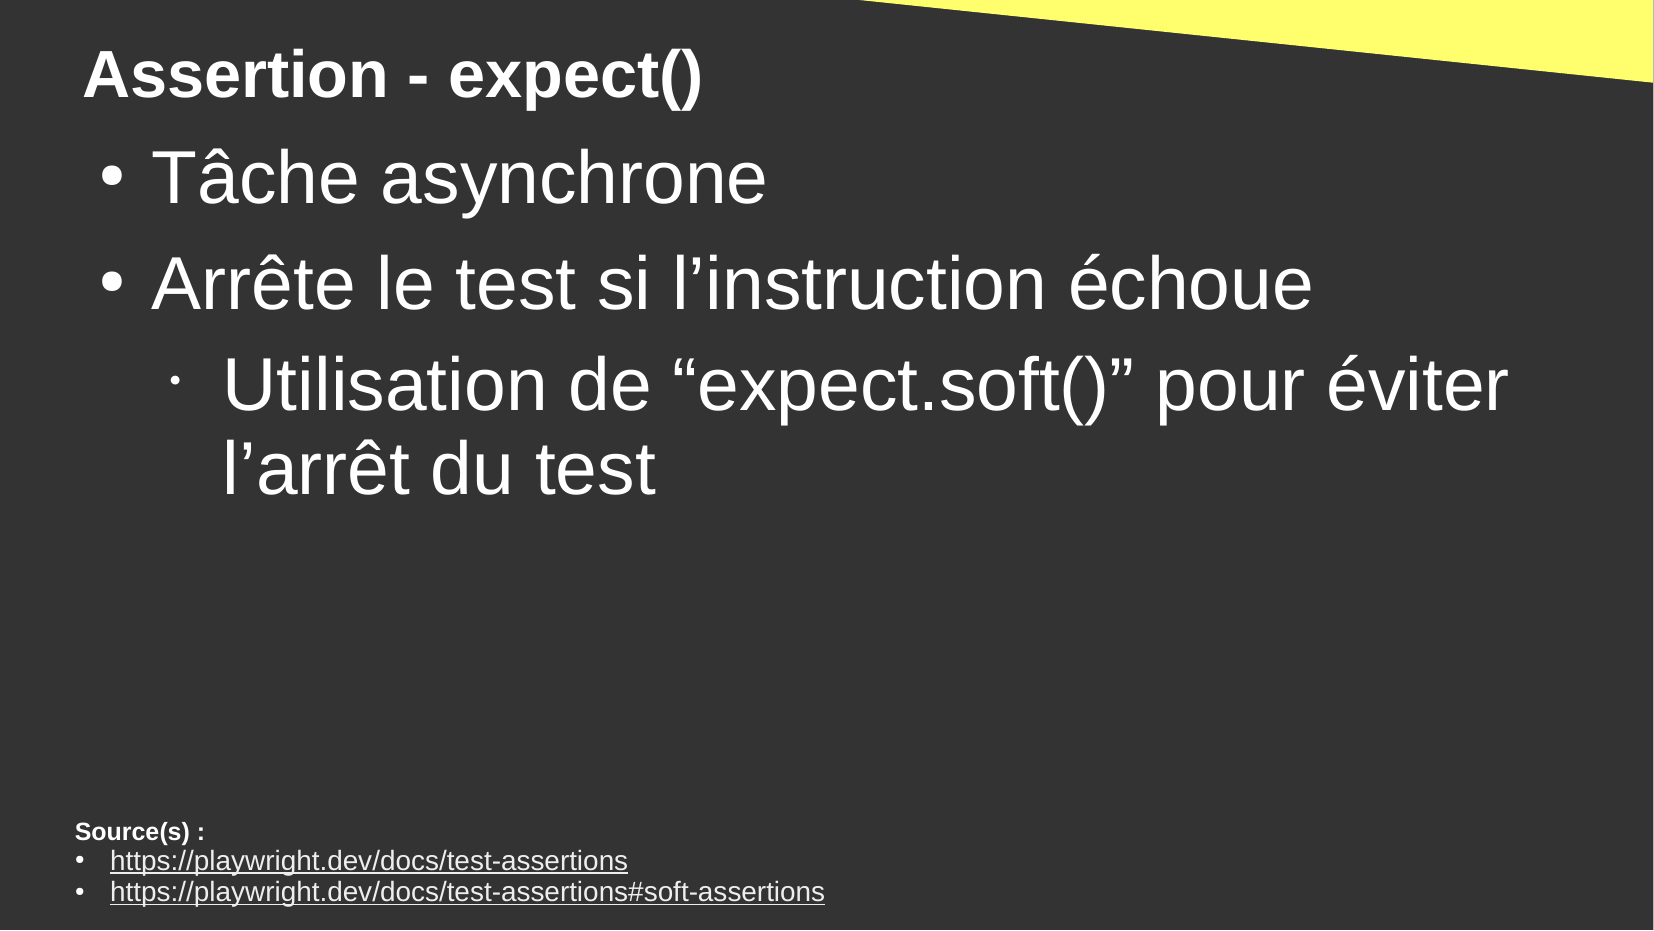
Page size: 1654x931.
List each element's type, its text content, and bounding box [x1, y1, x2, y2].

text_box [859, 0, 1653, 83]
text_box Source(s) : https://playwright.dev/docs/test-assertions https://playwright.dev/docs/test-assertions#soft-assertions [60, 791, 1546, 916]
title Assertion - expect() [82, 37, 1004, 119]
list Tâche asynchrone Arrête le test si l’instruction échoue Utilisation de “expect.soft()” pour éviter l’arrêt du test [80, 135, 1619, 650]
